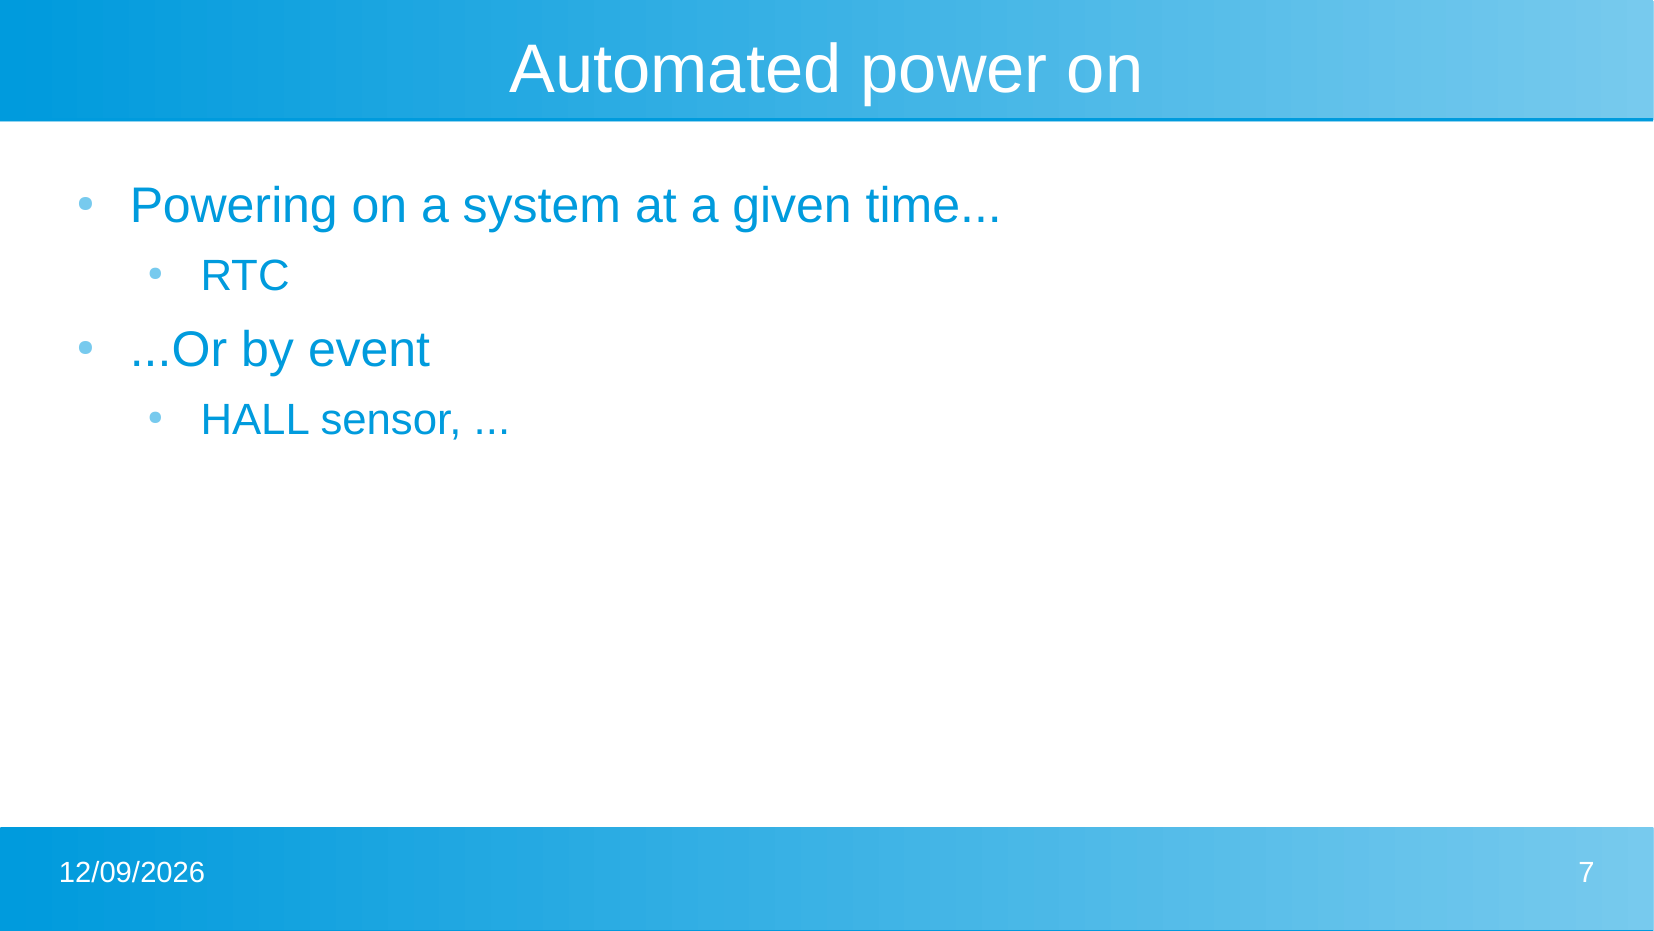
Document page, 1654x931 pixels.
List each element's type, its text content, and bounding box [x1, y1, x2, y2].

title Automated power on [58, 29, 1595, 108]
list Powering on a system at a given time... RTC ...Or by event HALL sensor, ... [58, 177, 1595, 768]
